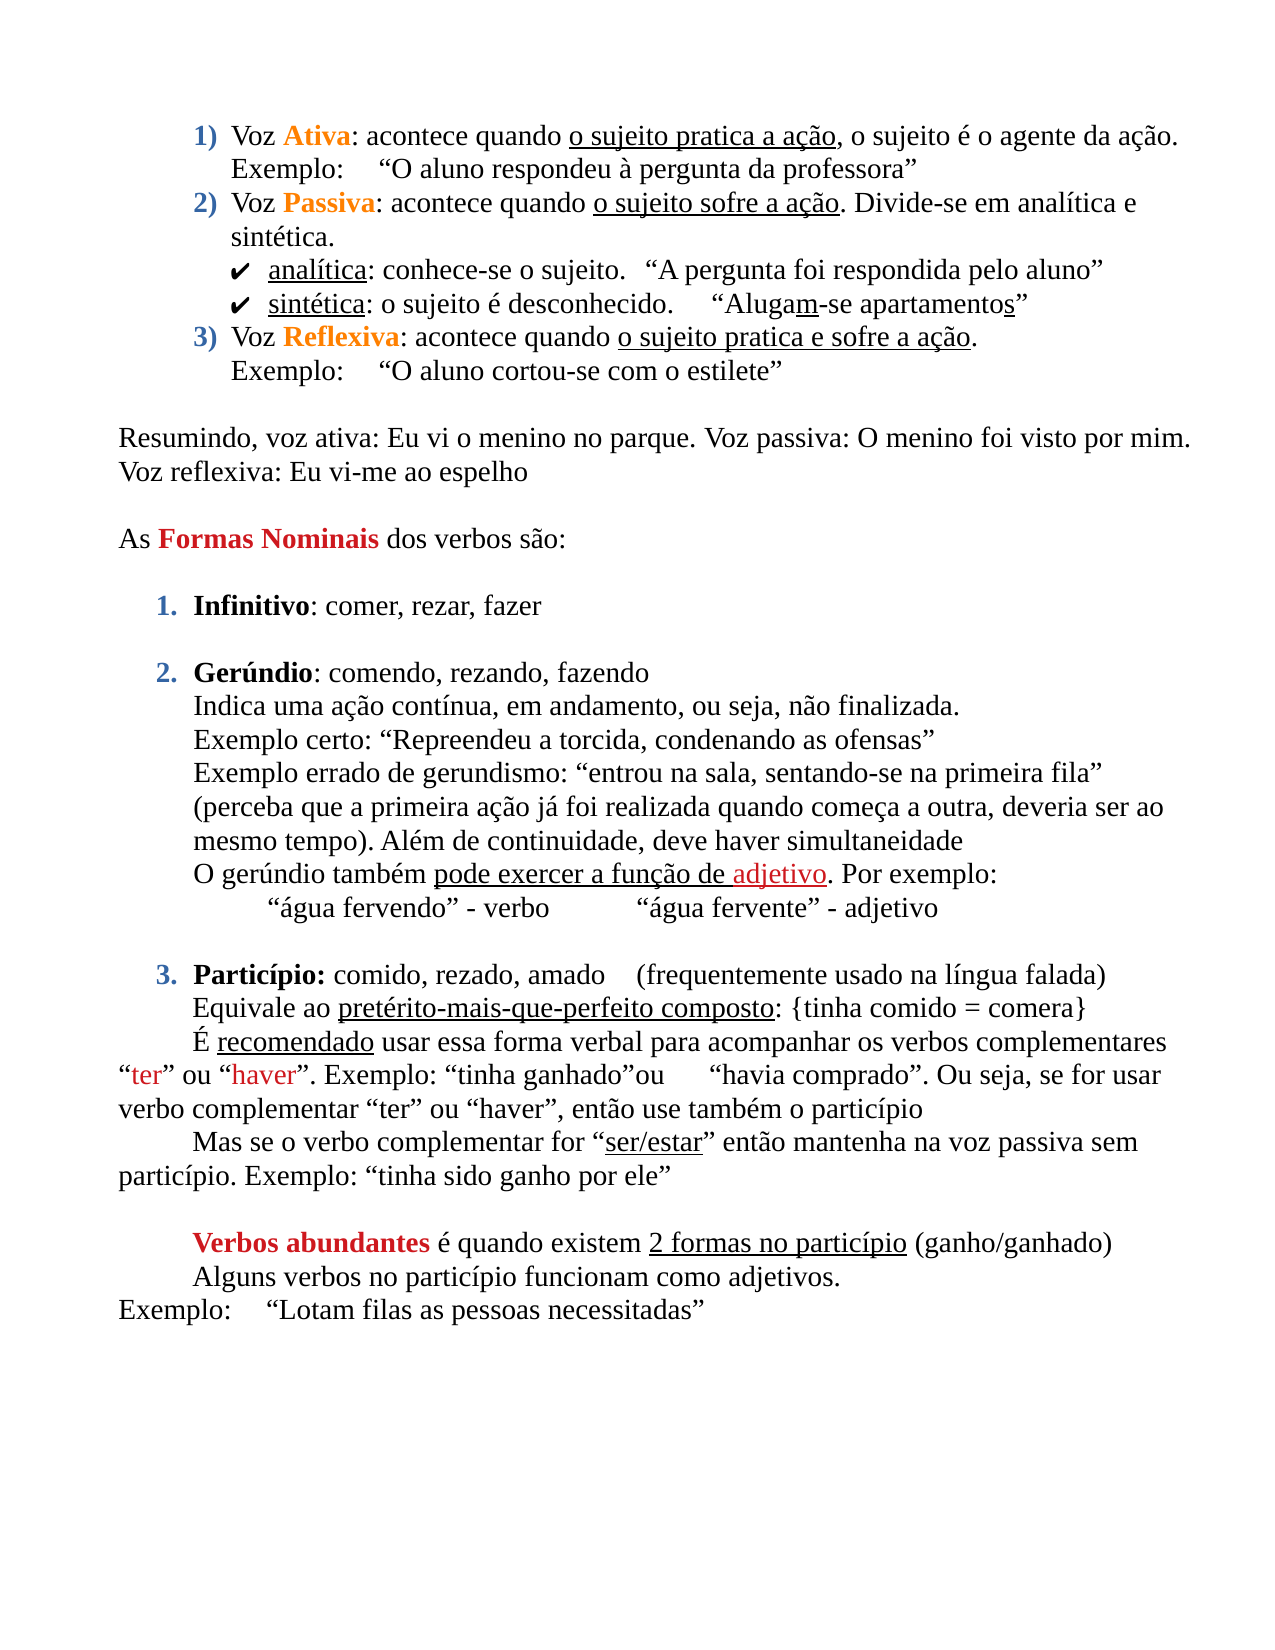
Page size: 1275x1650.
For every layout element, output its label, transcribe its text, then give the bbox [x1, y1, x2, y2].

text As Formas Nominais dos verbos são: [118, 521, 1193, 554]
text É recomendado usar essa forma verbal para acompanhar os verbos complementares “ter” ou “haver”. Exemplo: “tinha ganhado” ou “havia comprado”. Ou seja, se for usar verbo complementar “ter” ou “haver”, então use também o particípio Mas se o verbo complementar for “ser/estar” então mantenha na voz passiva sem particípio. Exemplo: “tinha sido ganho por ele” Verbos abundantes é quando existem 2 formas no particípio (ganho/ganhado) Alguns verbos no particípio funcionam como adjetivos. Exemplo: “Lotam filas as pessoas necessitadas” [118, 1024, 1193, 1326]
list Voz Passiva: acontece quando o sujeito sofre a ação. Divide-se em analítica e sintética. [193, 185, 1193, 252]
list Particípio: comido, rezado, amado (frequentemente usado na língua falada) [156, 957, 1193, 990]
text Resumindo, voz ativa: Eu vi o menino no parque. Voz passiva: O menino foi visto por mim. Voz reflexiva: Eu vi-me ao espelho [118, 420, 1193, 487]
list O gerúndio também pode exercer a função de adjetivo. Por exemplo: “água fervendo” - verbo “água fervente” - adjetivo [156, 856, 1193, 957]
text Equivale ao pretérito-mais-que-perfeito composto: {tinha comido = comera} [118, 990, 1193, 1024]
list Infinitivo: comer, rezar, fazer [156, 588, 1193, 621]
list Voz Reflexiva: acontece quando o sujeito pratica e sofre a ação. Exemplo: “O aluno cortou-se com o estilete” [193, 319, 1193, 387]
list Voz Ativa: acontece quando o sujeito pratica a ação, o sujeito é o agente da ação. Exemplo: “O aluno respondeu à pergunta da professora” [193, 118, 1193, 185]
list Gerúndio: comendo, rezando, fazendo Indica uma ação contínua, em andamento, ou seja, não finalizada. Exemplo certo: “Repreendeu a torcida, condenando as ofensas” Exemplo errado de gerundismo: “entrou na sala, sentando-se na primeira fila” (perceba que a primeira ação já foi realizada quando começa a outra, deveria ser ao mesmo tempo). Além de continuidade, deve haver simultaneidade [156, 655, 1193, 856]
list analítica: conhece-se o sujeito. “A pergunta foi respondida pelo aluno” [231, 252, 1193, 286]
list sintética: o sujeito é desconhecido. “Alugam-se apartamentos” [231, 286, 1193, 319]
